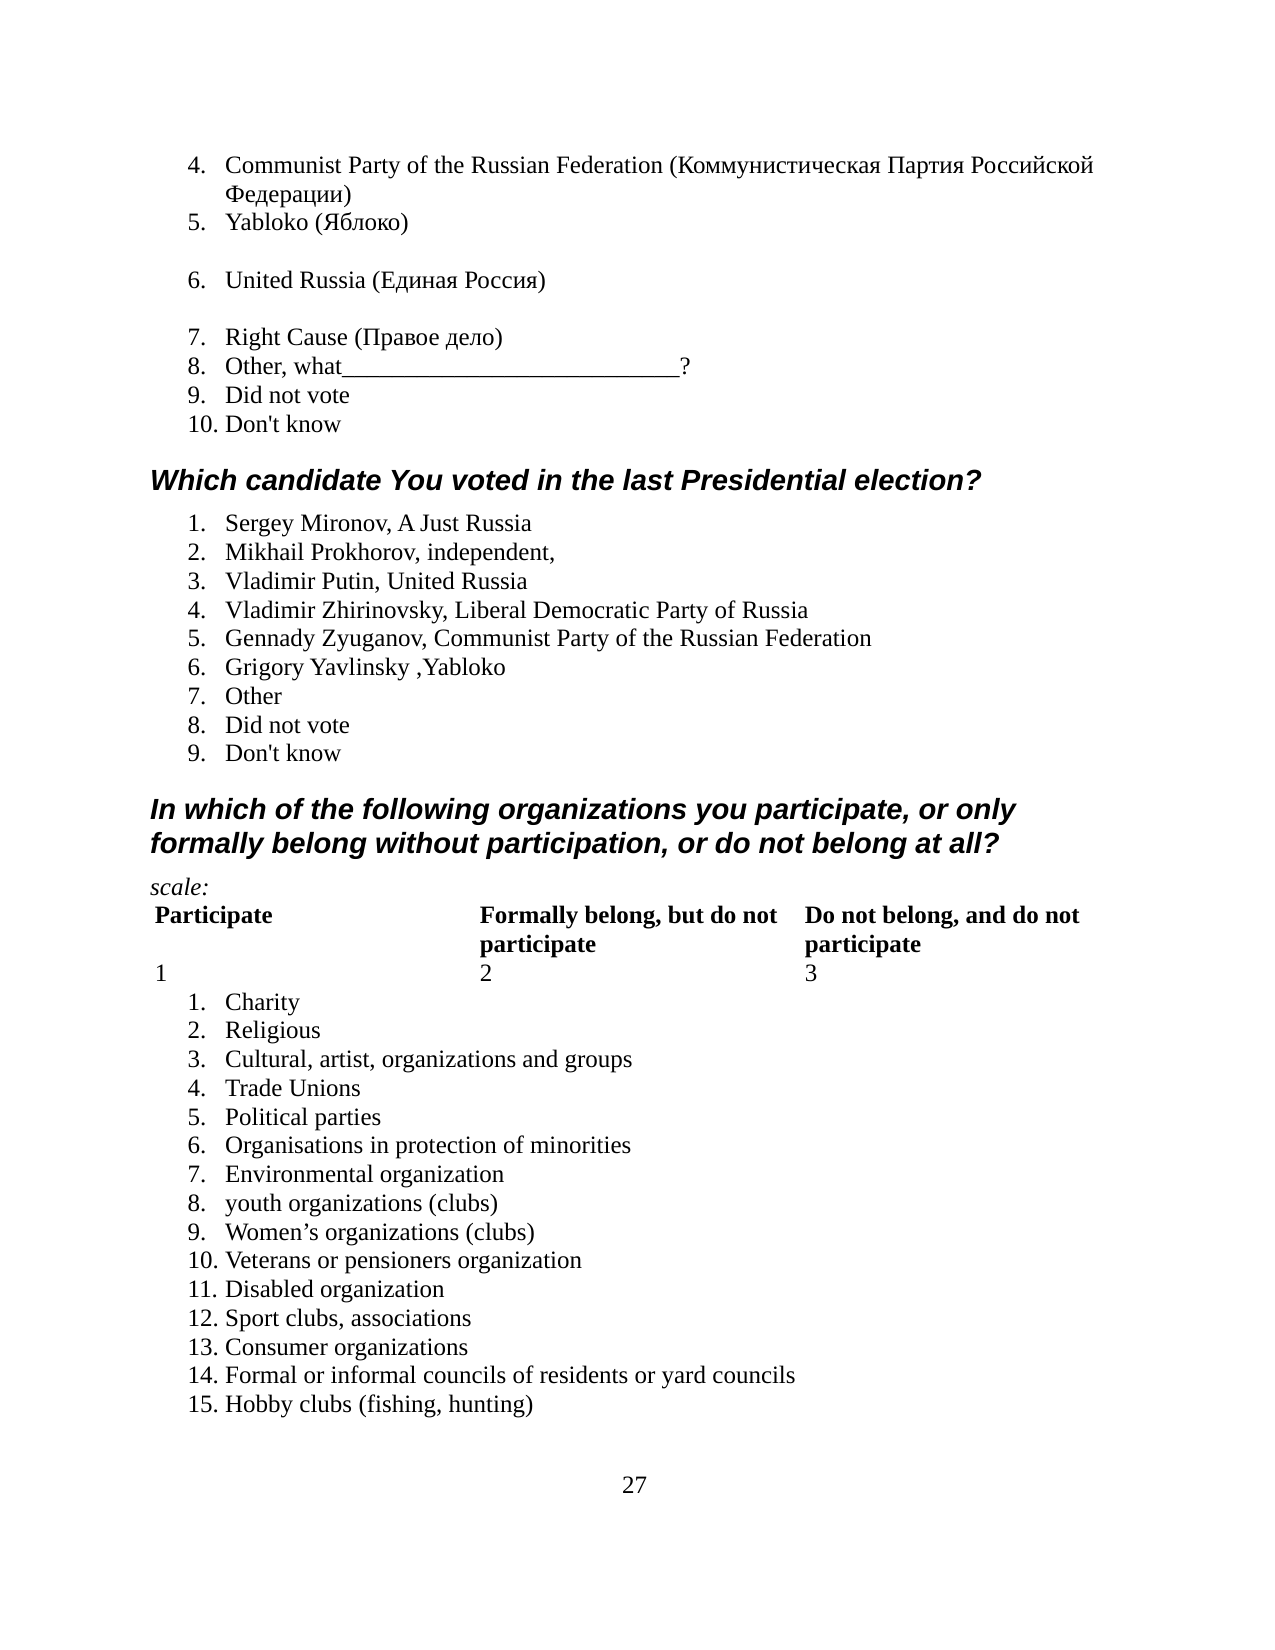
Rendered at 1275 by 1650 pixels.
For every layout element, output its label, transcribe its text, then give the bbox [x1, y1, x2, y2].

list Sergey Mironov, A Just Russia [187, 508, 1125, 537]
text scale: [150, 872, 1125, 901]
list Grigory Yavlinsky ,Yabloko [187, 652, 1125, 681]
list Vladimir Putin, United Russia [187, 566, 1125, 595]
list Women’s organizations (clubs) [187, 1217, 1125, 1246]
table_header Participate [150, 901, 475, 958]
list Disabled organization [187, 1274, 1125, 1303]
list Trade Unions [187, 1073, 1125, 1102]
list Don't know [187, 738, 1125, 767]
subtitle In which of the following organizations you participate, or only formally belong without participation, or do not belong at all? [150, 792, 1125, 859]
list Charity [187, 987, 1125, 1016]
list United Russia (Единая Россия) [187, 265, 1125, 322]
list Religious [187, 1016, 1125, 1044]
list Veterans or pensioners organization [187, 1246, 1125, 1274]
list Political parties [187, 1102, 1125, 1131]
list youth organizations (clubs) [187, 1188, 1125, 1217]
list Mikhail Prokhorov, independent, [187, 537, 1125, 566]
list Formal or informal councils of residents or yard councils [187, 1361, 1125, 1389]
list Consumer organizations [187, 1332, 1125, 1361]
table_cell 3 [800, 958, 1125, 987]
list Other, what___________________________? [187, 351, 1125, 380]
list Did not vote [187, 380, 1125, 409]
list Organisations in protection of minorities [187, 1131, 1125, 1159]
list Sport clubs, associations [187, 1303, 1125, 1332]
table_header Formally belong, but do not participate [475, 901, 800, 958]
list Other [187, 681, 1125, 710]
list Gennady Zyuganov, Communist Party of the Russian Federation [187, 623, 1125, 652]
list Communist Party of the Russian Federation (Коммунистическая Партия Российской Федерации) [187, 150, 1125, 207]
list Don't know [187, 409, 1125, 437]
table_header Do not belong, and do not participate [800, 901, 1125, 958]
table_cell 2 [475, 958, 800, 987]
subtitle Which candidate You voted in the last Presidential election? [150, 462, 1125, 496]
list Did not vote [187, 710, 1125, 738]
table_cell 1 [150, 958, 475, 987]
list Vladimir Zhirinovsky, Liberal Democratic Party of Russia [187, 595, 1125, 623]
list Yabloko (Яблоко) [187, 207, 1125, 265]
list Cultural, artist, organizations and groups [187, 1044, 1125, 1073]
list Hobby clubs (fishing, hunting) [187, 1389, 1125, 1418]
list Environmental organization [187, 1159, 1125, 1188]
list Right Cause (Правое дело) [187, 322, 1125, 351]
